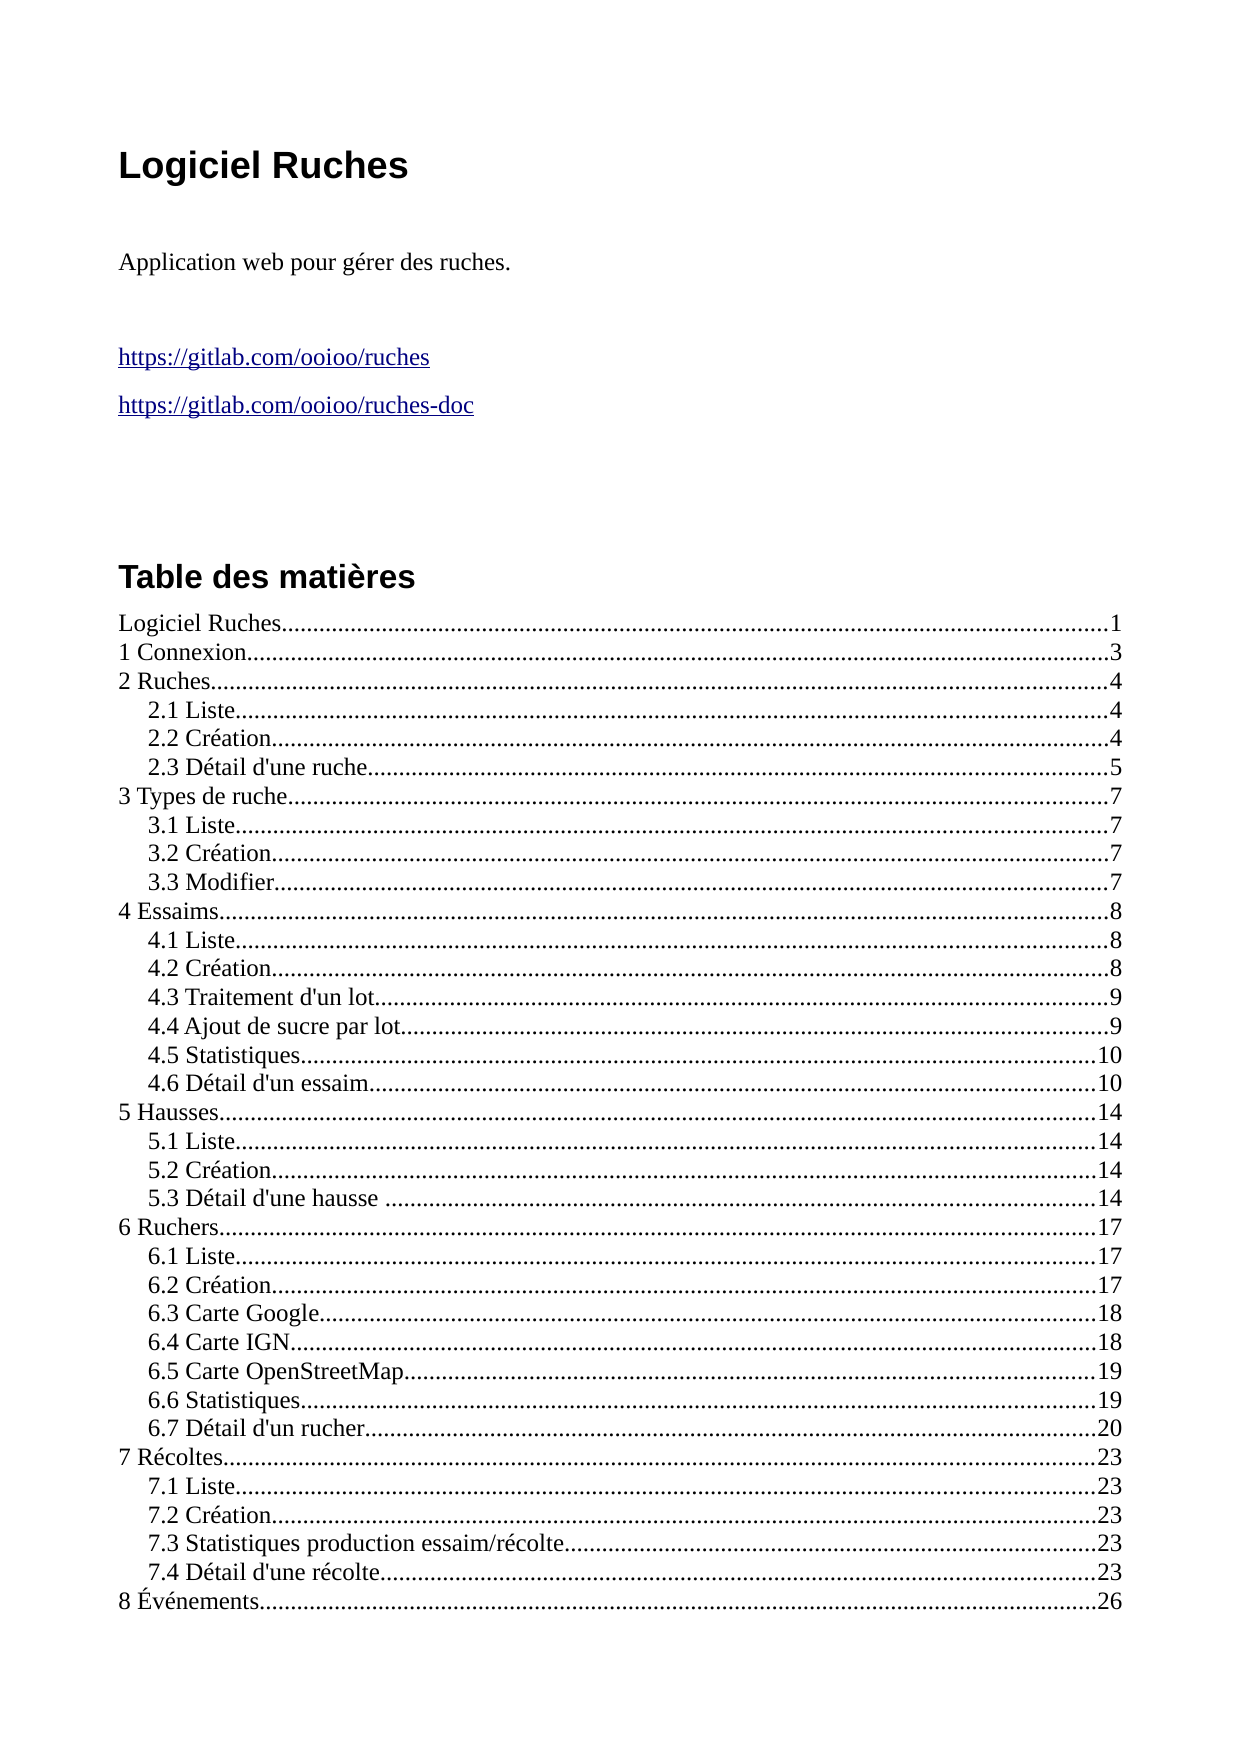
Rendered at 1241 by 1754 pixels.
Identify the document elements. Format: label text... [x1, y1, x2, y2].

text 2 Ruches 4 [118, 666, 1122, 695]
text 1 Connexion 3 [118, 637, 1122, 666]
text 3.3 Modifier 7 [148, 867, 1122, 896]
text 4.2 Création 8 [148, 953, 1122, 982]
text 4.5 Statistiques 10 [148, 1040, 1122, 1068]
text 5.3 Détail d'une hausse 14 [148, 1183, 1122, 1212]
text 7 Récoltes 23 [118, 1442, 1122, 1471]
text 4 Essaims 8 [118, 896, 1122, 925]
text 4.1 Liste 8 [148, 925, 1122, 953]
text 6.2 Création 17 [148, 1270, 1122, 1298]
text 7.1 Liste 23 [148, 1471, 1122, 1500]
text 6.4 Carte IGN 18 [148, 1327, 1122, 1356]
text https://gitlab.com/ooioo/ruches-doc [118, 390, 1122, 418]
text 3.1 Liste 7 [148, 810, 1122, 838]
text 3.2 Création 7 [148, 838, 1122, 867]
text 8 Événements 26 [118, 1586, 1122, 1615]
text 3 Types de ruche 7 [118, 781, 1122, 810]
text 4.4 Ajout de sucre par lot 9 [148, 1011, 1122, 1040]
text 5.1 Liste 14 [148, 1126, 1122, 1155]
text Application web pour gérer des ruches. [118, 247, 1122, 276]
text 4.3 Traitement d'un lot 9 [148, 982, 1122, 1011]
text 5.2 Création 14 [148, 1155, 1122, 1183]
subtitle Logiciel Ruches [118, 143, 1122, 187]
text 5 Hausses 14 [118, 1097, 1122, 1126]
text Logiciel Ruches 1 [118, 608, 1122, 637]
text 6.5 Carte OpenStreetMap 19 [148, 1356, 1122, 1385]
text 6.7 Détail d'un rucher 20 [148, 1413, 1122, 1442]
text 6.1 Liste 17 [148, 1241, 1122, 1270]
text 6.6 Statistiques 19 [148, 1385, 1122, 1413]
text 2.3 Détail d'une ruche 5 [148, 752, 1122, 781]
text 7.2 Création 23 [148, 1500, 1122, 1528]
text 7.4 Détail d'une récolte 23 [148, 1557, 1122, 1586]
text 2.1 Liste 4 [148, 695, 1122, 723]
text 4.6 Détail d'un essaim 10 [148, 1068, 1122, 1097]
text 6 Ruchers 17 [118, 1212, 1122, 1241]
text https://gitlab.com/ooioo/ruches [118, 342, 1122, 371]
subtitle Table des matières [118, 557, 1122, 596]
text 6.3 Carte Google 18 [148, 1298, 1122, 1327]
text 2.2 Création 4 [148, 723, 1122, 752]
text 7.3 Statistiques production essaim/récolte 23 [148, 1528, 1122, 1557]
